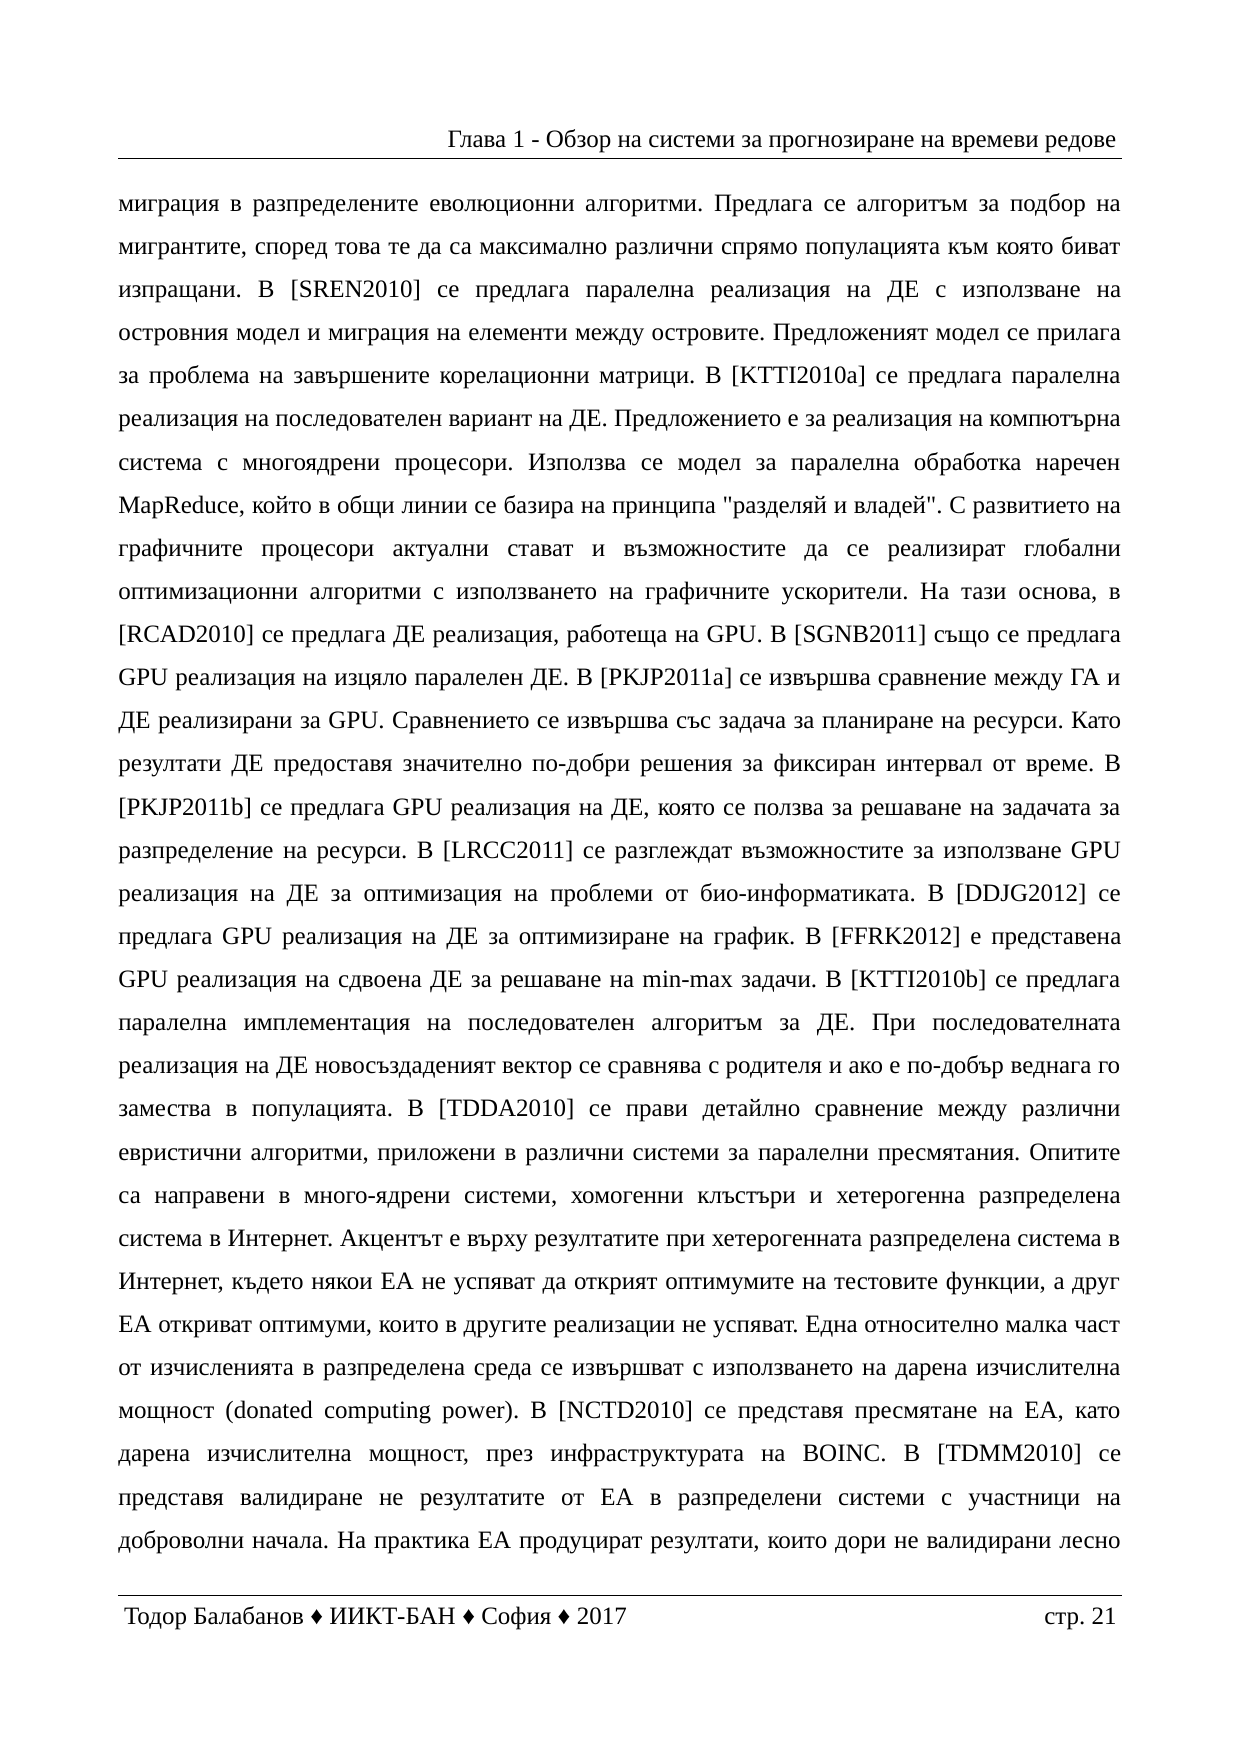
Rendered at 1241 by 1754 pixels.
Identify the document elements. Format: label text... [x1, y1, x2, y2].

text миграция в разпределените еволюционни алгоритми. Предлага се алгоритъм за подбор на мигрантите, според това те да са максимално различни спрямо популацията към която биват изпращани. В [SREN2010] се предлага паралелна реализация на ДЕ с използване на островния модел и миграция на елементи между островите. Предложеният модел се прилага за проблема на завършените корелационни матрици. В [KTTI2010a] се предлага паралелна реализация на последователен вариант на ДЕ. Предложението е за реализация на компютърна система с многоядрени процесори. Използва се модел за паралелна обработка наречен MapReduce, който в общи линии се базира на принципа "разделяй и владей". С развитието на графичните процесори актуални стават и възможностите да се реализират глобални оптимизационни алгоритми с използването на графичните ускорители. На тази основа, в [RCAD2010] се предлага ДЕ реализация, работеща на GPU. В [SGNB2011] също се предлага GPU реализация на изцяло паралелен ДЕ. В [PKJP2011a] се извършва сравнение между ГА и ДЕ реализирани за GPU. Сравнението се извършва със задача за планиране на ресурси. Като резултати ДЕ предоставя значително по-добри решения за фиксиран интервал от време. В [PKJP2011b] се предлага GPU реализация на ДЕ, която се ползва за решаване на задачата за разпределение на ресурси. В [LRCC2011] се разглеждат възможностите за използване GPU реализация на ДЕ за оптимизация на проблеми от био-информатиката. В [DDJG2012] се предлага GPU реализация на ДЕ за оптимизиране на график. В [FFRK2012] е представена GPU реализация на сдвоена ДЕ за решаване на min-max задачи. В [KTTI2010b] се предлага паралелна имплементация на последователен алгоритъм за ДЕ. При последователната реализация на ДЕ новосъздаденият вектор се сравнява с родителя и ако е по-добър веднага го замества в популацията. В [TDDA2010] се прави детайлно сравнение между различни евристични алгоритми, приложени в различни системи за паралелни пресмятания. Опитите са направени в много-ядрени системи, хомогенни клъстъри и хетерогенна разпределена система в Интернет. Акцентът е върху резултатите при хетерогенната разпределена система в Интернет, където някои ЕА не успяват да открият оптимумите на тестовите функции, а друг ЕА откриват оптимуми, които в другите реализации не успяват. Една относително малка част от изчисленията в разпределена среда се извършват с използването на дарена изчислителна мощност (donated computing power). В [NCTD2010] се представя пресмятане на ЕА, като дарена изчислителна мощност, през инфраструктурата на BOINC. В [TDMM2010] се представя валидиране не резултатите от ЕА в разпределени системи с участници на доброволни начала. На практика ЕА продуцират резултати, които дори не валидирани лесно [118, 188, 1122, 1553]
